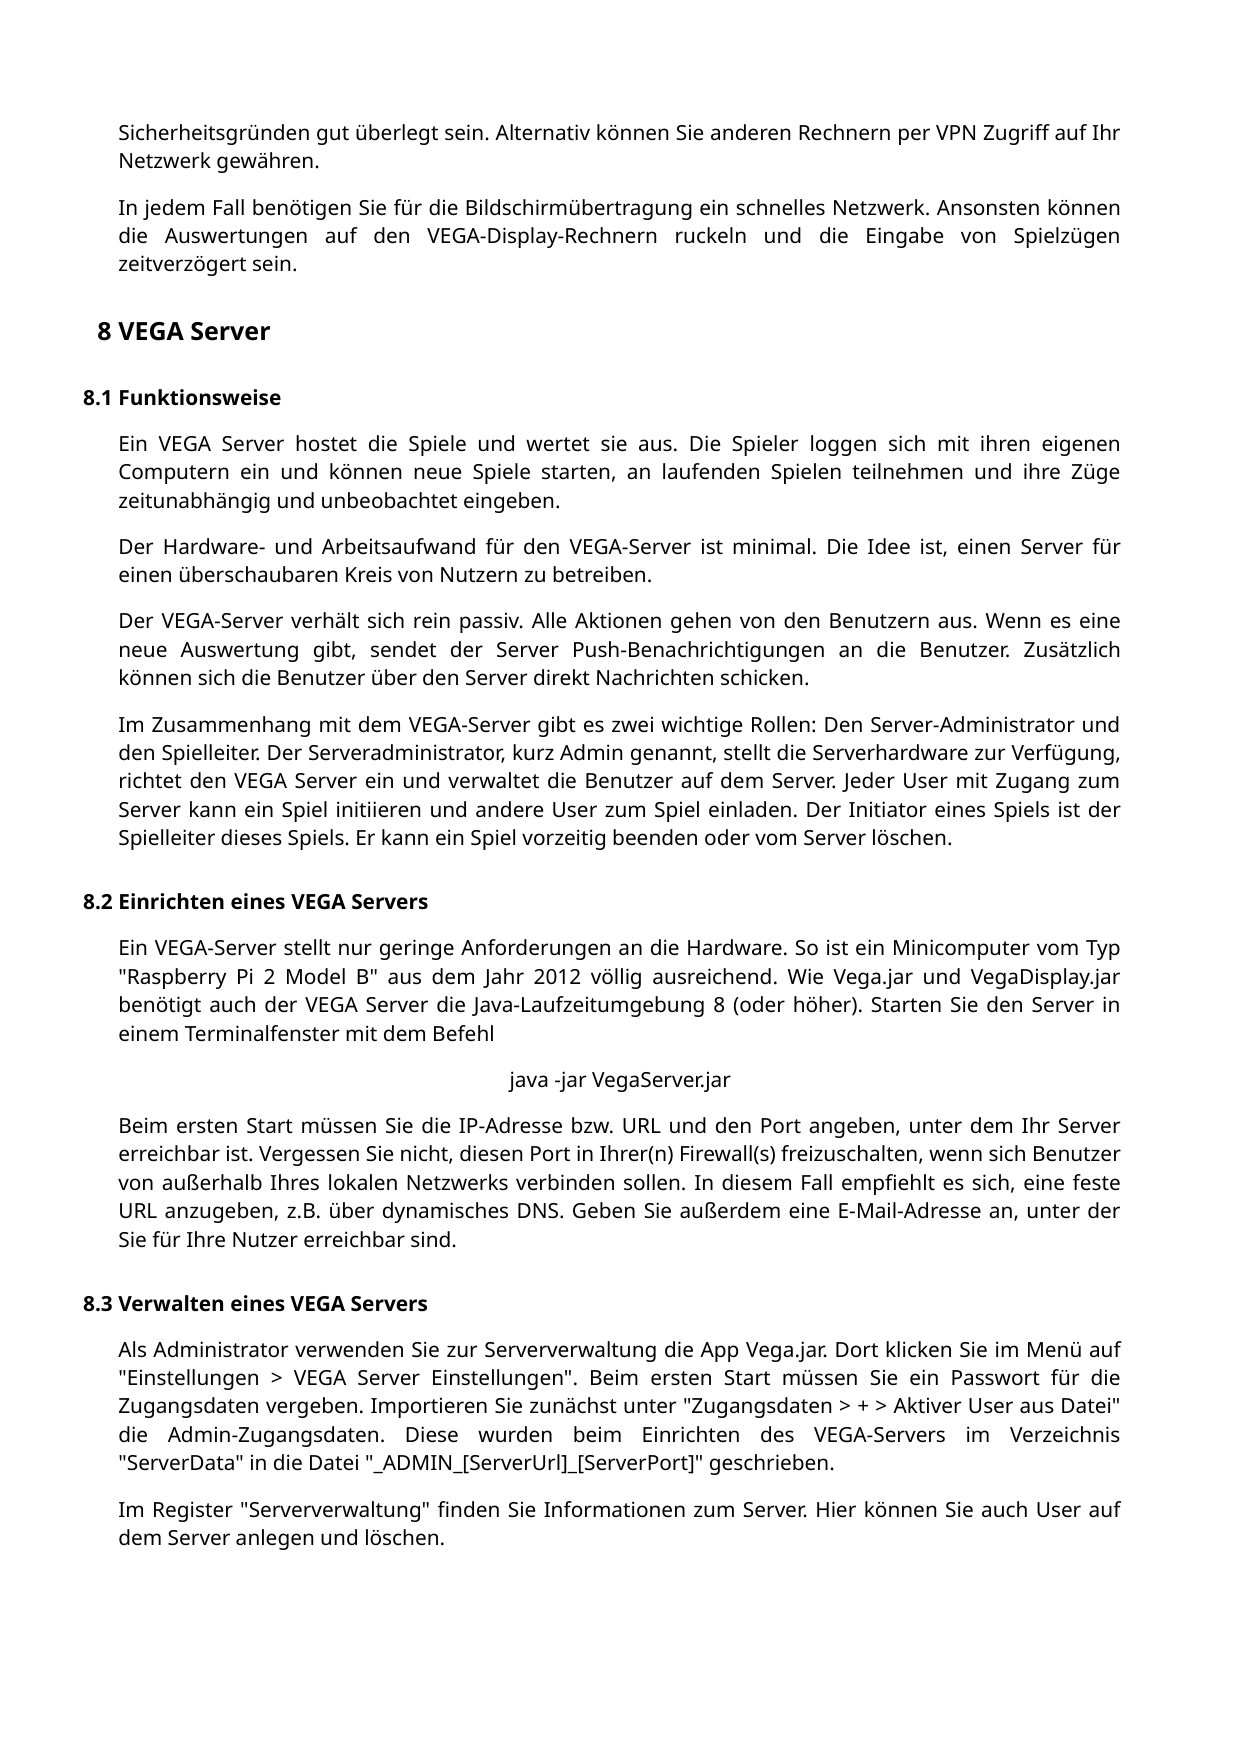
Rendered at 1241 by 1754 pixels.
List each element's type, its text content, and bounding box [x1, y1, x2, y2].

subtitle VEGA Server [118, 313, 1122, 347]
text Im Zusammenhang mit dem VEGA-Server gibt es zwei wichtige Rollen: Den Server-Administrator und den Spielleiter. Der Serveradministrator, kurz Admin genannt, stellt die Serverhardware zur Verfügung, richtet den VEGA Server ein und verwaltet die Benutzer auf dem Server. Jeder User mit Zugang zum Server kann ein Spiel initiieren und andere User zum Spiel einladen. Der Initiator eines Spiels ist der Spielleiter dieses Spiels. Er kann ein Spiel vorzeitig beenden oder vom Server löschen. [118, 710, 1122, 852]
text In jedem Fall benötigen Sie für die Bildschirmübertragung ein schnelles Netzwerk. Ansonsten können die Auswertungen auf den VEGA-Display-Rechnern ruckeln und die Eingabe von Spielzügen zeitverzögert sein. [118, 193, 1122, 278]
subtitle Funktionsweise [118, 383, 1122, 411]
subtitle Verwalten eines VEGA Servers [118, 1289, 1122, 1317]
text Im Register "Serververwaltung" finden Sie Informationen zum Server. Hier können Sie auch User auf dem Server anlegen und löschen. [118, 1495, 1122, 1552]
text Sicherheitsgründen gut überlegt sein. Alternativ können Sie anderen Rechnern per VPN Zugriff auf Ihr Netzwerk gewähren. [118, 118, 1122, 175]
text Beim ersten Start müssen Sie die IP-Adresse bzw. URL und den Port angeben, unter dem Ihr Server erreichbar ist. Vergessen Sie nicht, diesen Port in Ihrer(n) Firewall(s) freizuschalten, wenn sich Benutzer von außerhalb Ihres lokalen Netzwerks verbinden sollen. In diesem Fall empfiehlt es sich, eine feste URL anzugeben, z.B. über dynamisches DNS. Geben Sie außerdem eine E-Mail-Adresse an, unter der Sie für Ihre Nutzer erreichbar sind. [118, 1111, 1122, 1253]
text java -jar VegaServer.jar [118, 1065, 1122, 1093]
text Der Hardware- und Arbeitsaufwand für den VEGA-Server ist minimal. Die Idee ist, einen Server für einen überschaubaren Kreis von Nutzern zu betreiben. [118, 532, 1122, 589]
text Ein VEGA Server hostet die Spiele und wertet sie aus. Die Spieler loggen sich mit ihren eigenen Computern ein und können neue Spiele starten, an laufenden Spielen teilnehmen und ihre Züge zeitunabhängig und unbeobachtet eingeben. [118, 429, 1122, 514]
text Als Administrator verwenden Sie zur Serververwaltung die App Vega.jar. Dort klicken Sie im Menü auf "Einstellungen > VEGA Server Einstellungen". Beim ersten Start müssen Sie ein Passwort für die Zugangsdaten vergeben. Importieren Sie zunächst unter "Zugangsdaten > + > Aktiver User aus Datei" die Admin-Zugangsdaten. Diese wurden beim Einrichten des VEGA-Servers im Verzeichnis "ServerData" in die Datei "_ADMIN_[ServerUrl]_[ServerPort]" geschrieben. [118, 1335, 1122, 1477]
text Der VEGA-Server verhält sich rein passiv. Alle Aktionen gehen von den Benutzern aus. Wenn es eine neue Auswertung gibt, sendet der Server Push-Benachrichtigungen an die Benutzer. Zusätzlich können sich die Benutzer über den Server direkt Nachrichten schicken. [118, 607, 1122, 692]
text Ein VEGA-Server stellt nur geringe Anforderungen an die Hardware. So ist ein Minicomputer vom Typ "Raspberry Pi 2 Model B" aus dem Jahr 2012 völlig ausreichend. Wie Vega.jar und VegaDisplay.jar benötigt auch der VEGA Server die Java-Laufzeitumgebung 8 (oder höher). Starten Sie den Server in einem Terminalfenster mit dem Befehl [118, 933, 1122, 1047]
subtitle Einrichten eines VEGA Servers [118, 887, 1122, 916]
